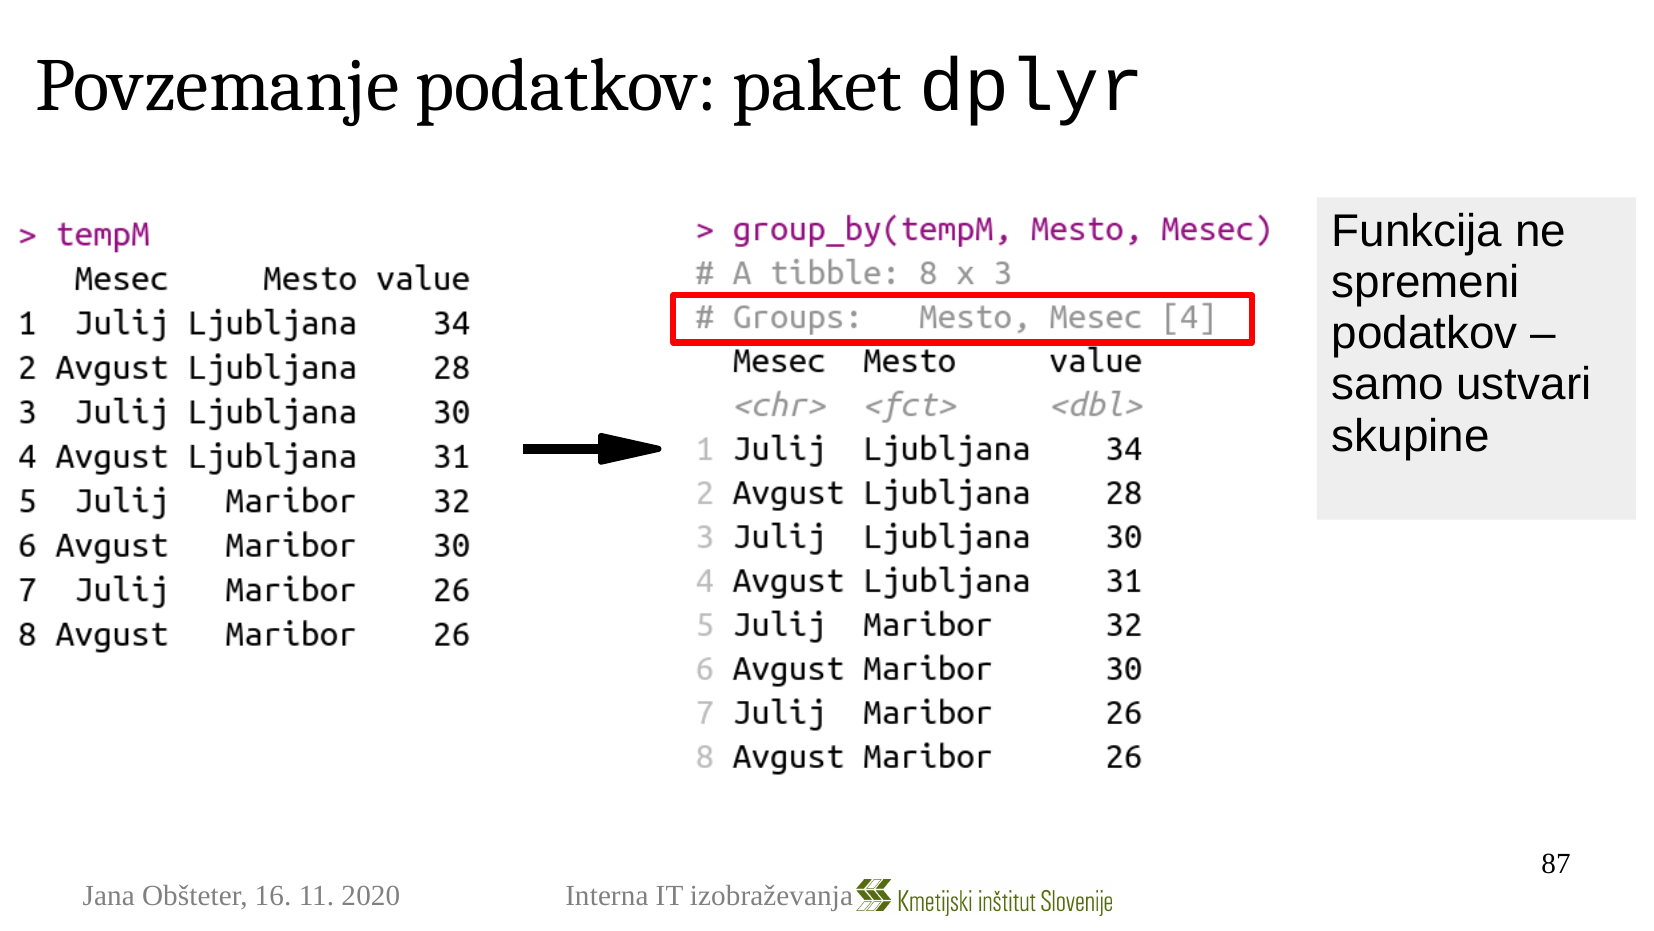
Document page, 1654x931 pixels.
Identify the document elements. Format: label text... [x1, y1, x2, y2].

picture [14, 212, 480, 662]
picture [856, 879, 1112, 916]
picture [685, 298, 1249, 339]
picture [685, 211, 1277, 780]
list [82, 165, 1642, 827]
text_box Funkcija ne spremeni podatkov – samo ustvari skupine [1316, 197, 1636, 520]
title Povzemanje podatkov: paket dplyr [35, 21, 1524, 154]
